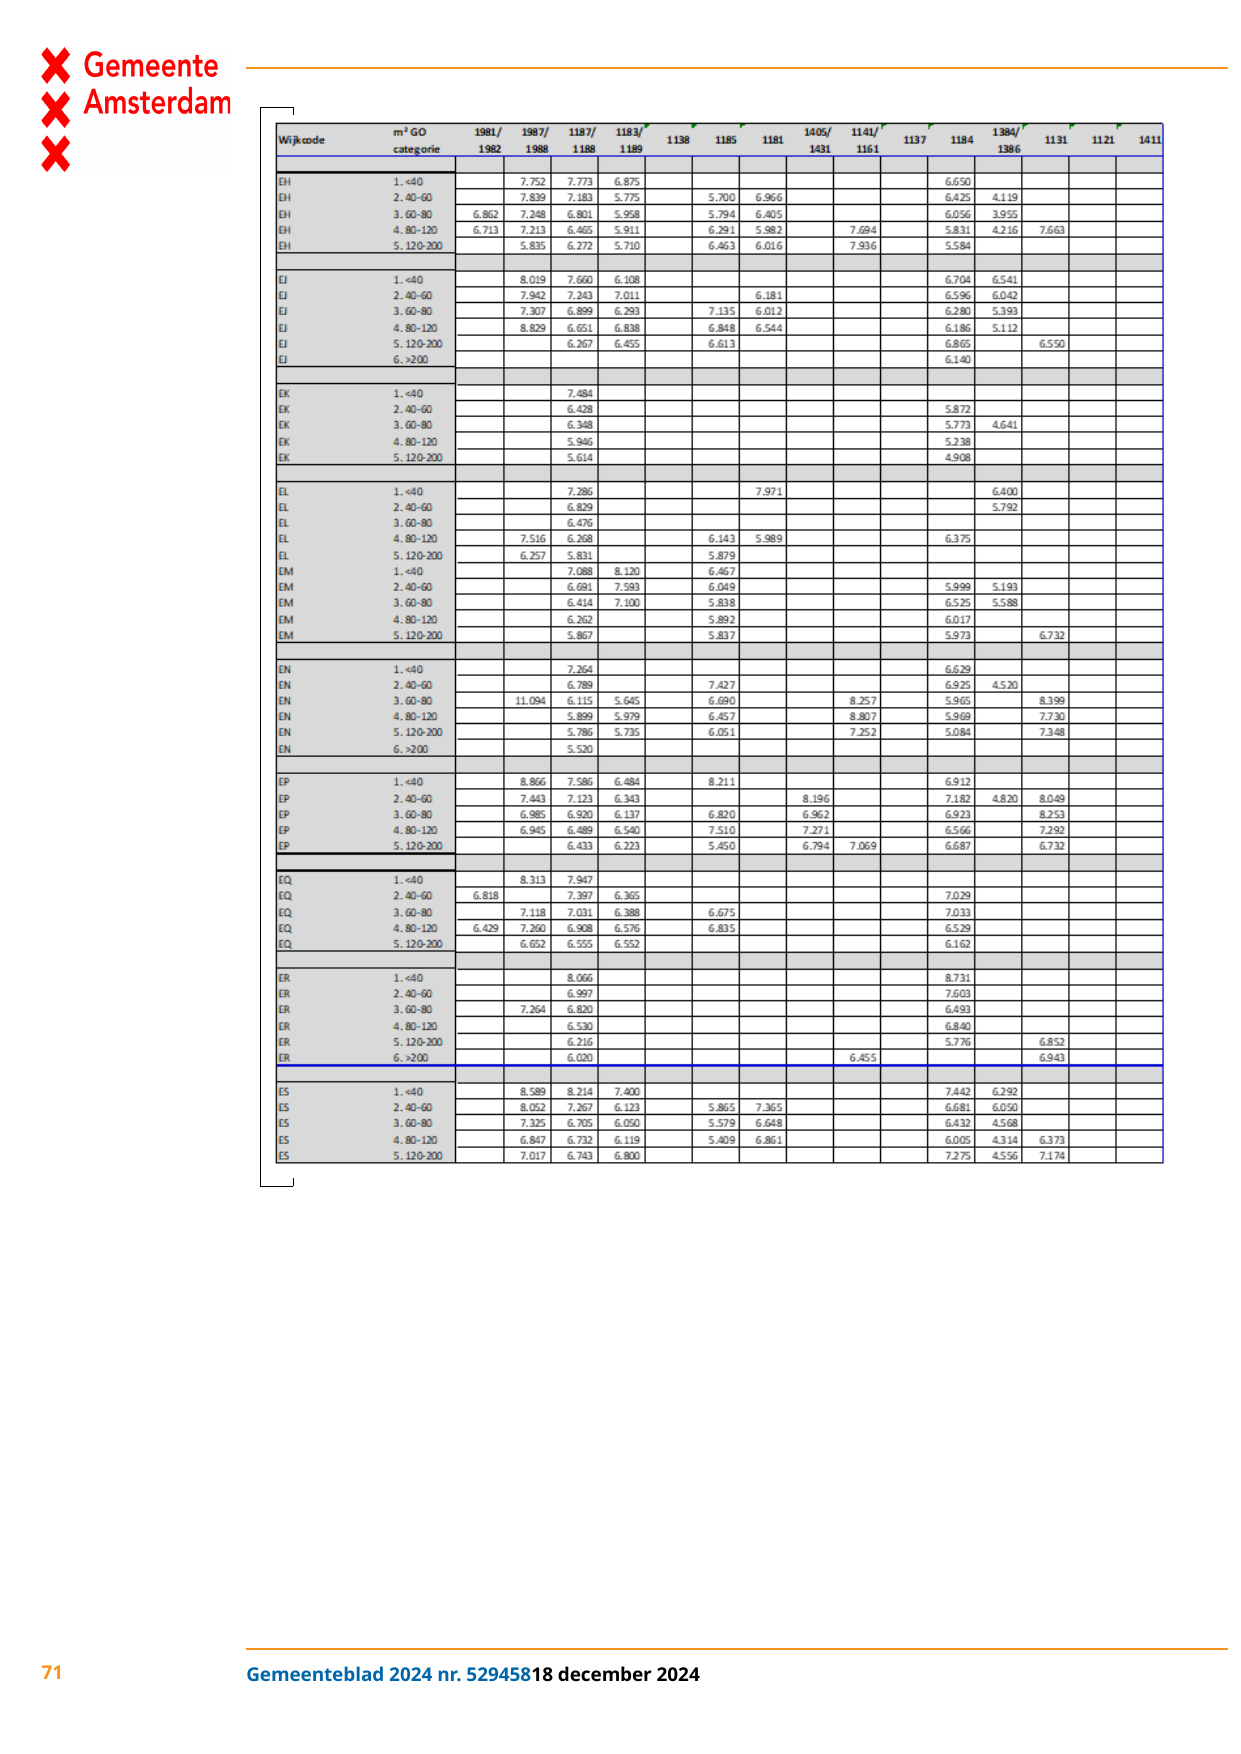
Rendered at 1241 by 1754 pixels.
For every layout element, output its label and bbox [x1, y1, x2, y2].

picture [268, 115, 1173, 1178]
picture [41, 47, 231, 172]
